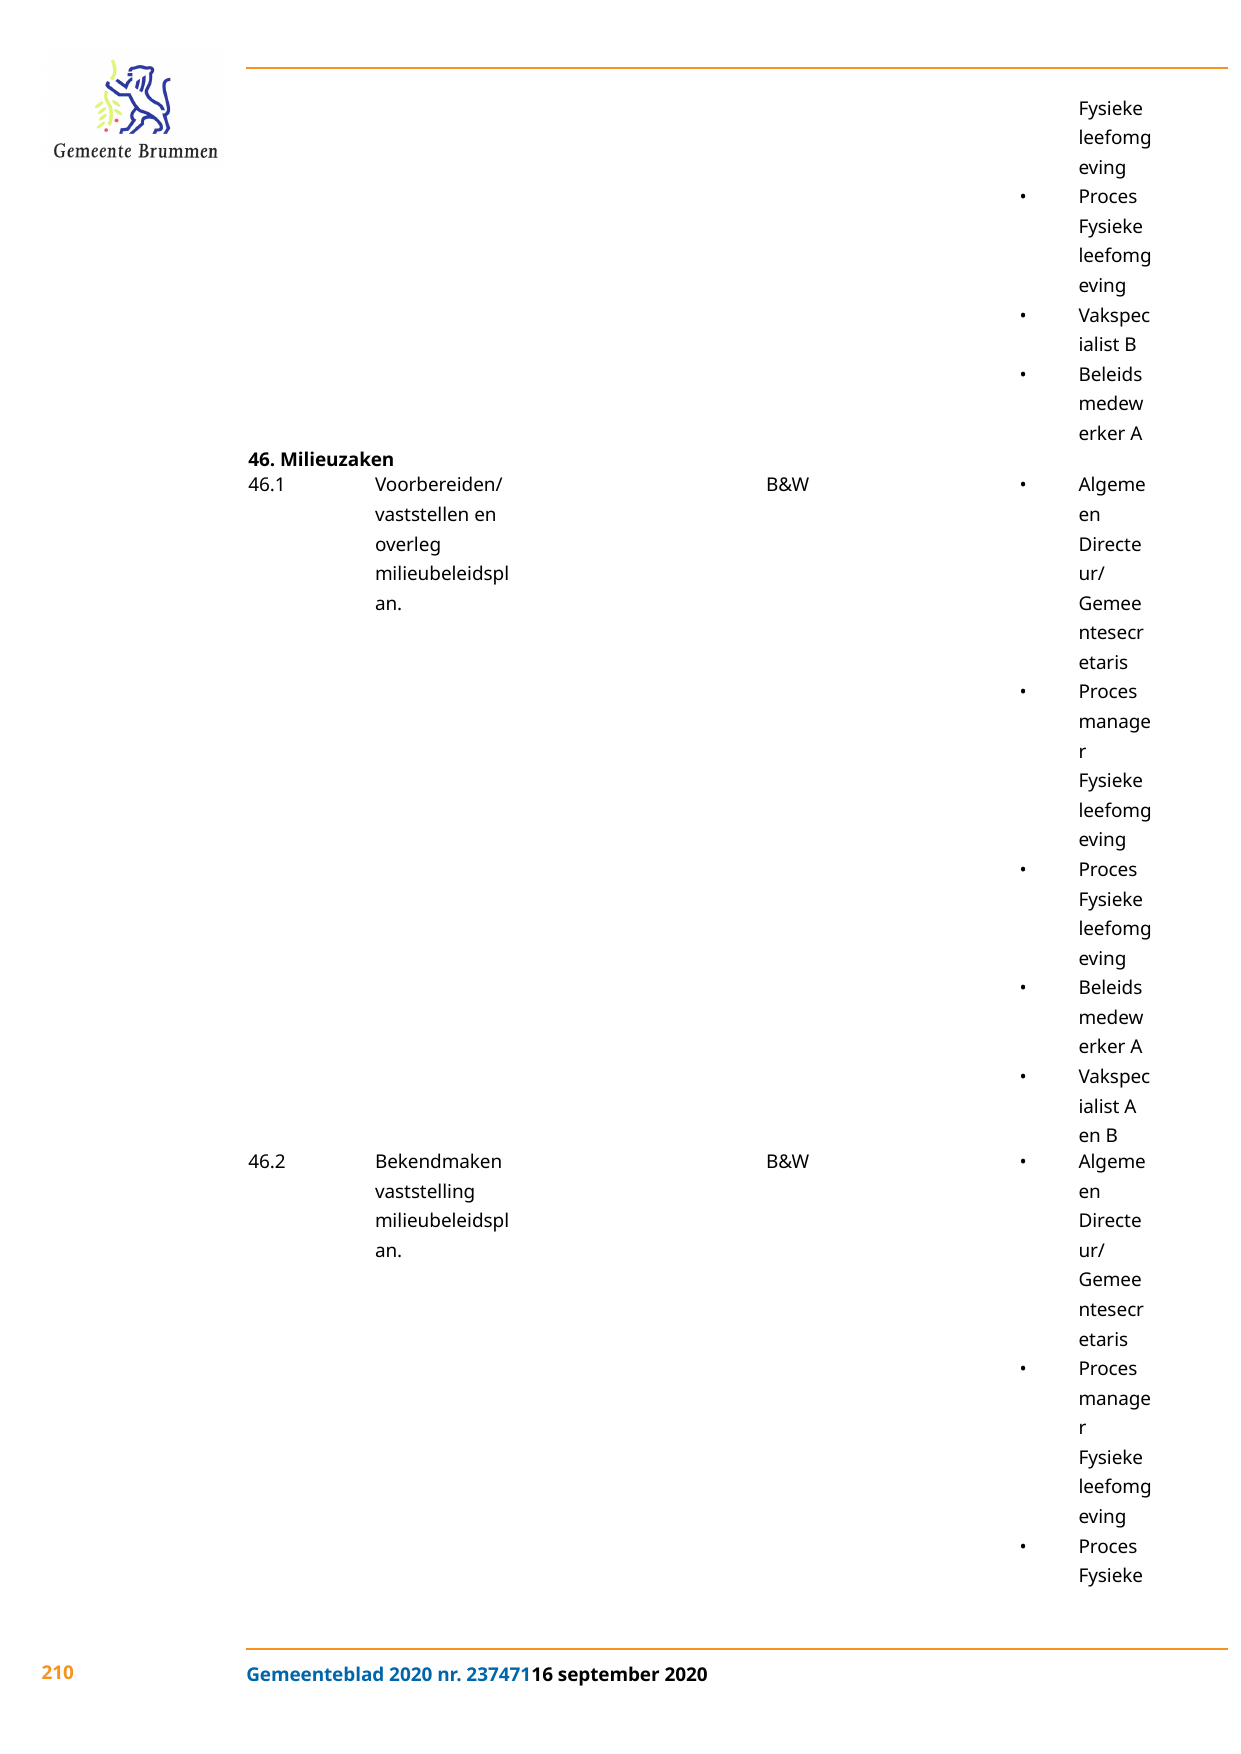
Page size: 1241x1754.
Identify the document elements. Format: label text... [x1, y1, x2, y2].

table_cell [893, 1148, 1019, 1588]
table_cell 46.1 [248, 472, 375, 1148]
table_cell 46.2 [248, 1148, 375, 1588]
table_cell Algemeen Directeur/ Gemeentesecretaris Procesmanager Fysieke leefomgeving Proces Fysieke leefomgeving Beleidsmedewerker A Vakspecialist A en B [1019, 472, 1152, 1148]
table_cell B&W [766, 472, 893, 1148]
table_cell Fysieke leefomgeving Proces Fysieke leefomgeving Vakspecialist B Beleidsmedewerker A [1019, 95, 1152, 446]
table_cell Algemeen Directeur/ Gemeentesecretaris Procesmanager Fysieke leefomgeving Proces Fysieke [1019, 1148, 1152, 1588]
table_cell B&W [766, 1148, 893, 1588]
picture [41, 47, 231, 172]
table_cell [766, 95, 893, 446]
table_cell [513, 1148, 766, 1588]
table_cell [893, 95, 1019, 446]
table_cell Voorbereiden/vaststellen en overleg milieubeleidsplan. [375, 472, 512, 1148]
table_cell Bekendmaken vaststelling milieubeleidsplan. [375, 1148, 512, 1588]
table_cell [513, 95, 766, 446]
table_cell [513, 472, 766, 1148]
table_cell [248, 95, 375, 446]
table_cell [375, 95, 512, 446]
table_cell [893, 472, 1019, 1148]
table_cell 46. Milieuzaken [248, 446, 1152, 472]
